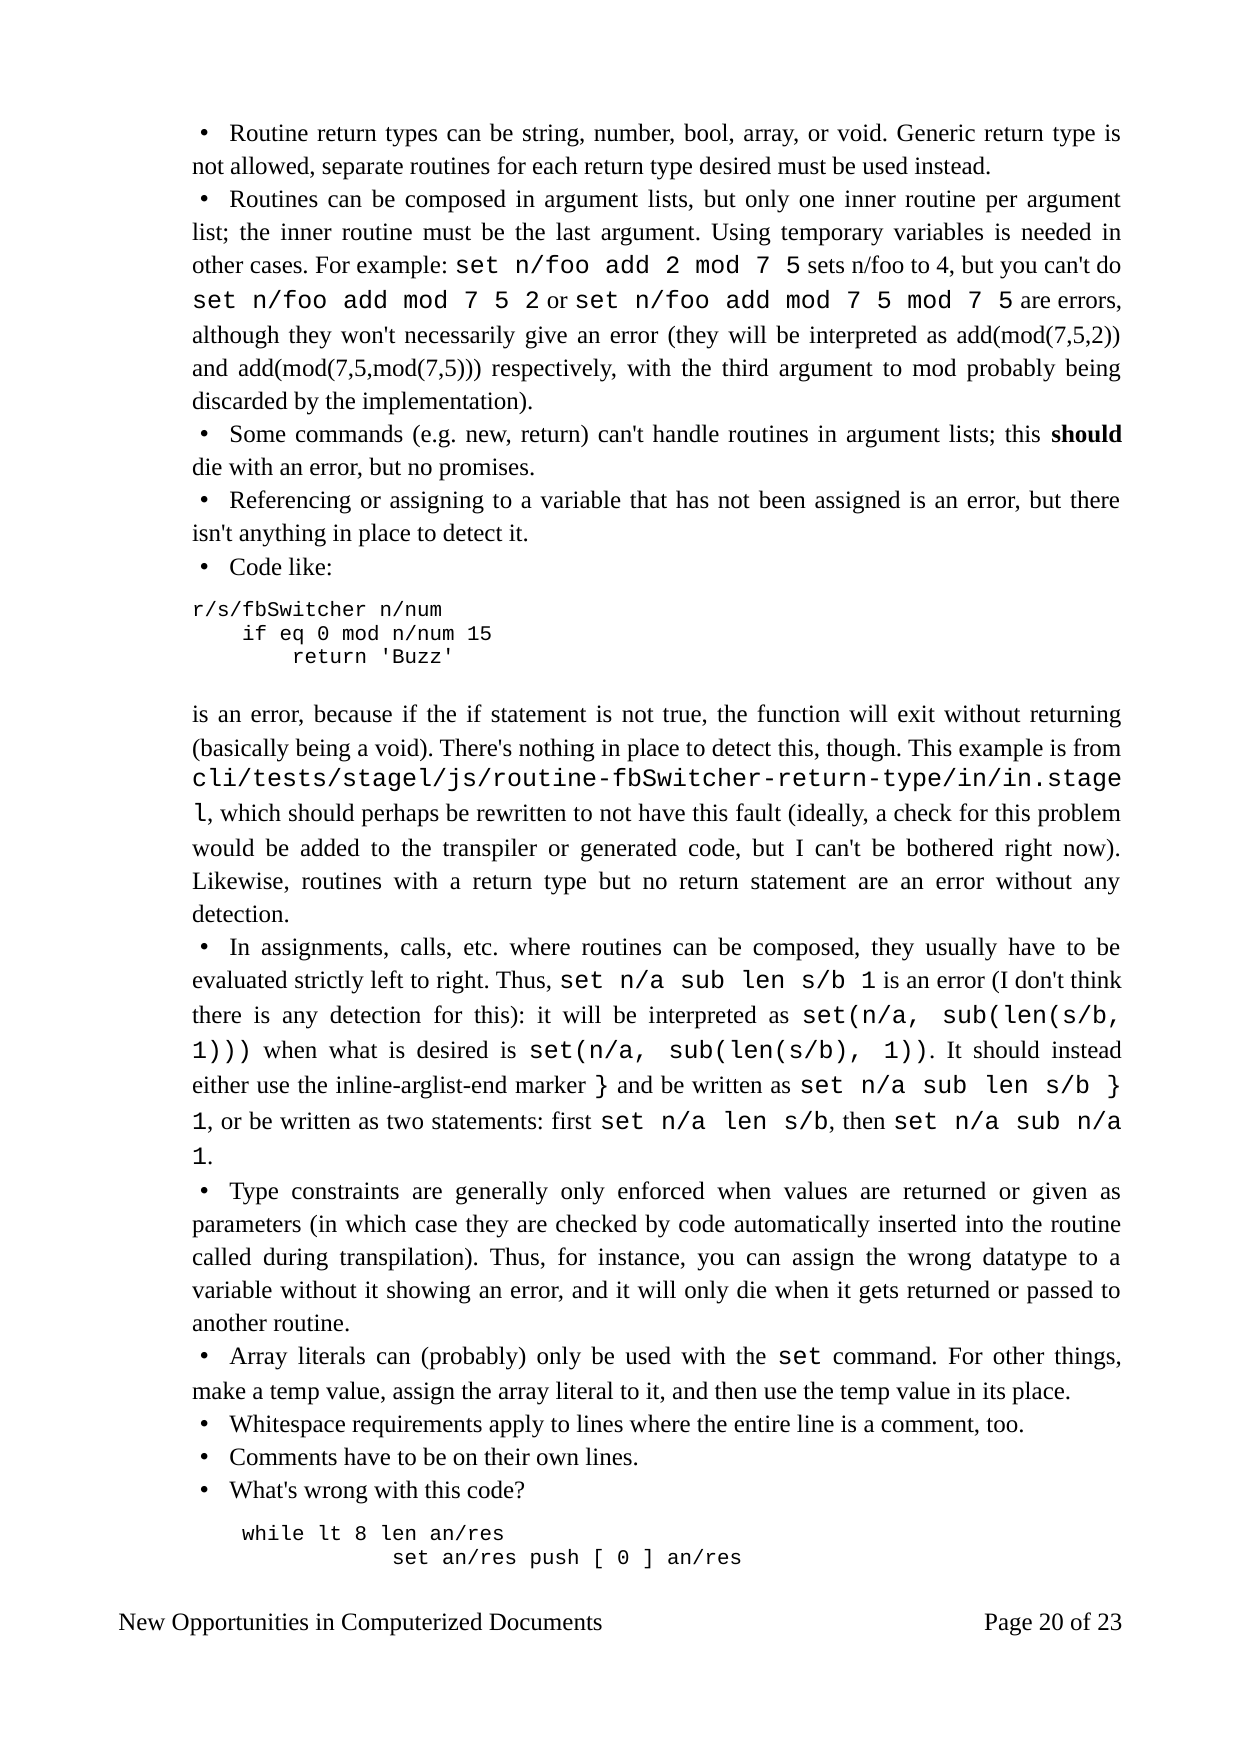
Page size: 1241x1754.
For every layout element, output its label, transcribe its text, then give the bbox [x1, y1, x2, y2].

list Some commands (e.g. new, return) can't handle routines in argument lists; this should die with an error, but no promises. [162, 419, 1122, 481]
list Whitespace requirements apply to lines where the entire line is a comment, too. [162, 1409, 1122, 1438]
list Comments have to be on their own lines. [162, 1442, 1122, 1471]
list while lt 8 len an/res [162, 1523, 1122, 1547]
list return 'Buzz' [162, 646, 1122, 670]
list set an/res push [ 0 ] an/res [162, 1547, 1122, 1570]
list Routine return types can be string, number, bool, array, or void. Generic return type is not allowed, separate routines for each return type desired must be used instead. [162, 118, 1122, 180]
list r/s/fbSwitcher n/num [162, 599, 1122, 623]
list What's wrong with this code? [162, 1476, 1122, 1504]
list Routines can be composed in argument lists, but only one inner routine per argument list; the inner routine must be the last argument. Using temporary variables is needed in other cases. For example: set n/foo add 2 mod 7 5 sets n/foo to 4, but you can't do set n/foo add mod 7 5 2 or set n/foo add mod 7 5 mod 7 5 are errors, although they won't necessarily give an error (they will be interpreted as add(mod(7,5,2)) and add(mod(7,5,mod(7,5))) respectively, with the third argument to mod probably being discarded by the implementation). [162, 184, 1122, 415]
list Referencing or assigning to a variable that has not been assigned is an error, but there isn't anything in place to detect it. [162, 486, 1122, 547]
list Type constraints are generally only enforced when values are returned or given as parameters (in which case they are checked by code automatically inserted into the routine called during transpilation). Thus, for instance, you can assign the wrong datatype to a variable without it showing an error, and it will only die when it gets returned or passed to another routine. [162, 1176, 1122, 1337]
list if eq 0 mod n/num 15 [162, 623, 1122, 646]
list Array literals can (probably) only be used with the set command. For other things, make a temp value, assign the array literal to it, and then use the temp value in its place. [162, 1341, 1122, 1405]
list is an error, because if the if statement is not true, the function will exit without returning (basically being a void). There's nothing in place to detect this, though. This example is from cli/tests/stagel/js/routine-fbSwitcher-return-type/in/in.stagel, which should perhaps be rewritten to not have this fault (ideally, a check for this problem would be added to the transpiler or generated code, but I can't be bothered right now). Likewise, routines with a return type but no return statement are an error without any detection. [162, 699, 1122, 928]
list In assignments, calls, etc. where routines can be composed, they usually have to be evaluated strictly left to right. Thus, set n/a sub len s/b 1 is an error (I don't think there is any detection for this): it will be interpreted as set(n/a, sub(len(s/b, 1))) when what is desired is set(n/a, sub(len(s/b), 1)). It should instead either use the inline-arglist-end marker } and be written as set n/a sub len s/b } 1, or be written as two statements: first set n/a len s/b, then set n/a sub n/a 1. [162, 932, 1122, 1172]
list Code like: [162, 552, 1122, 580]
